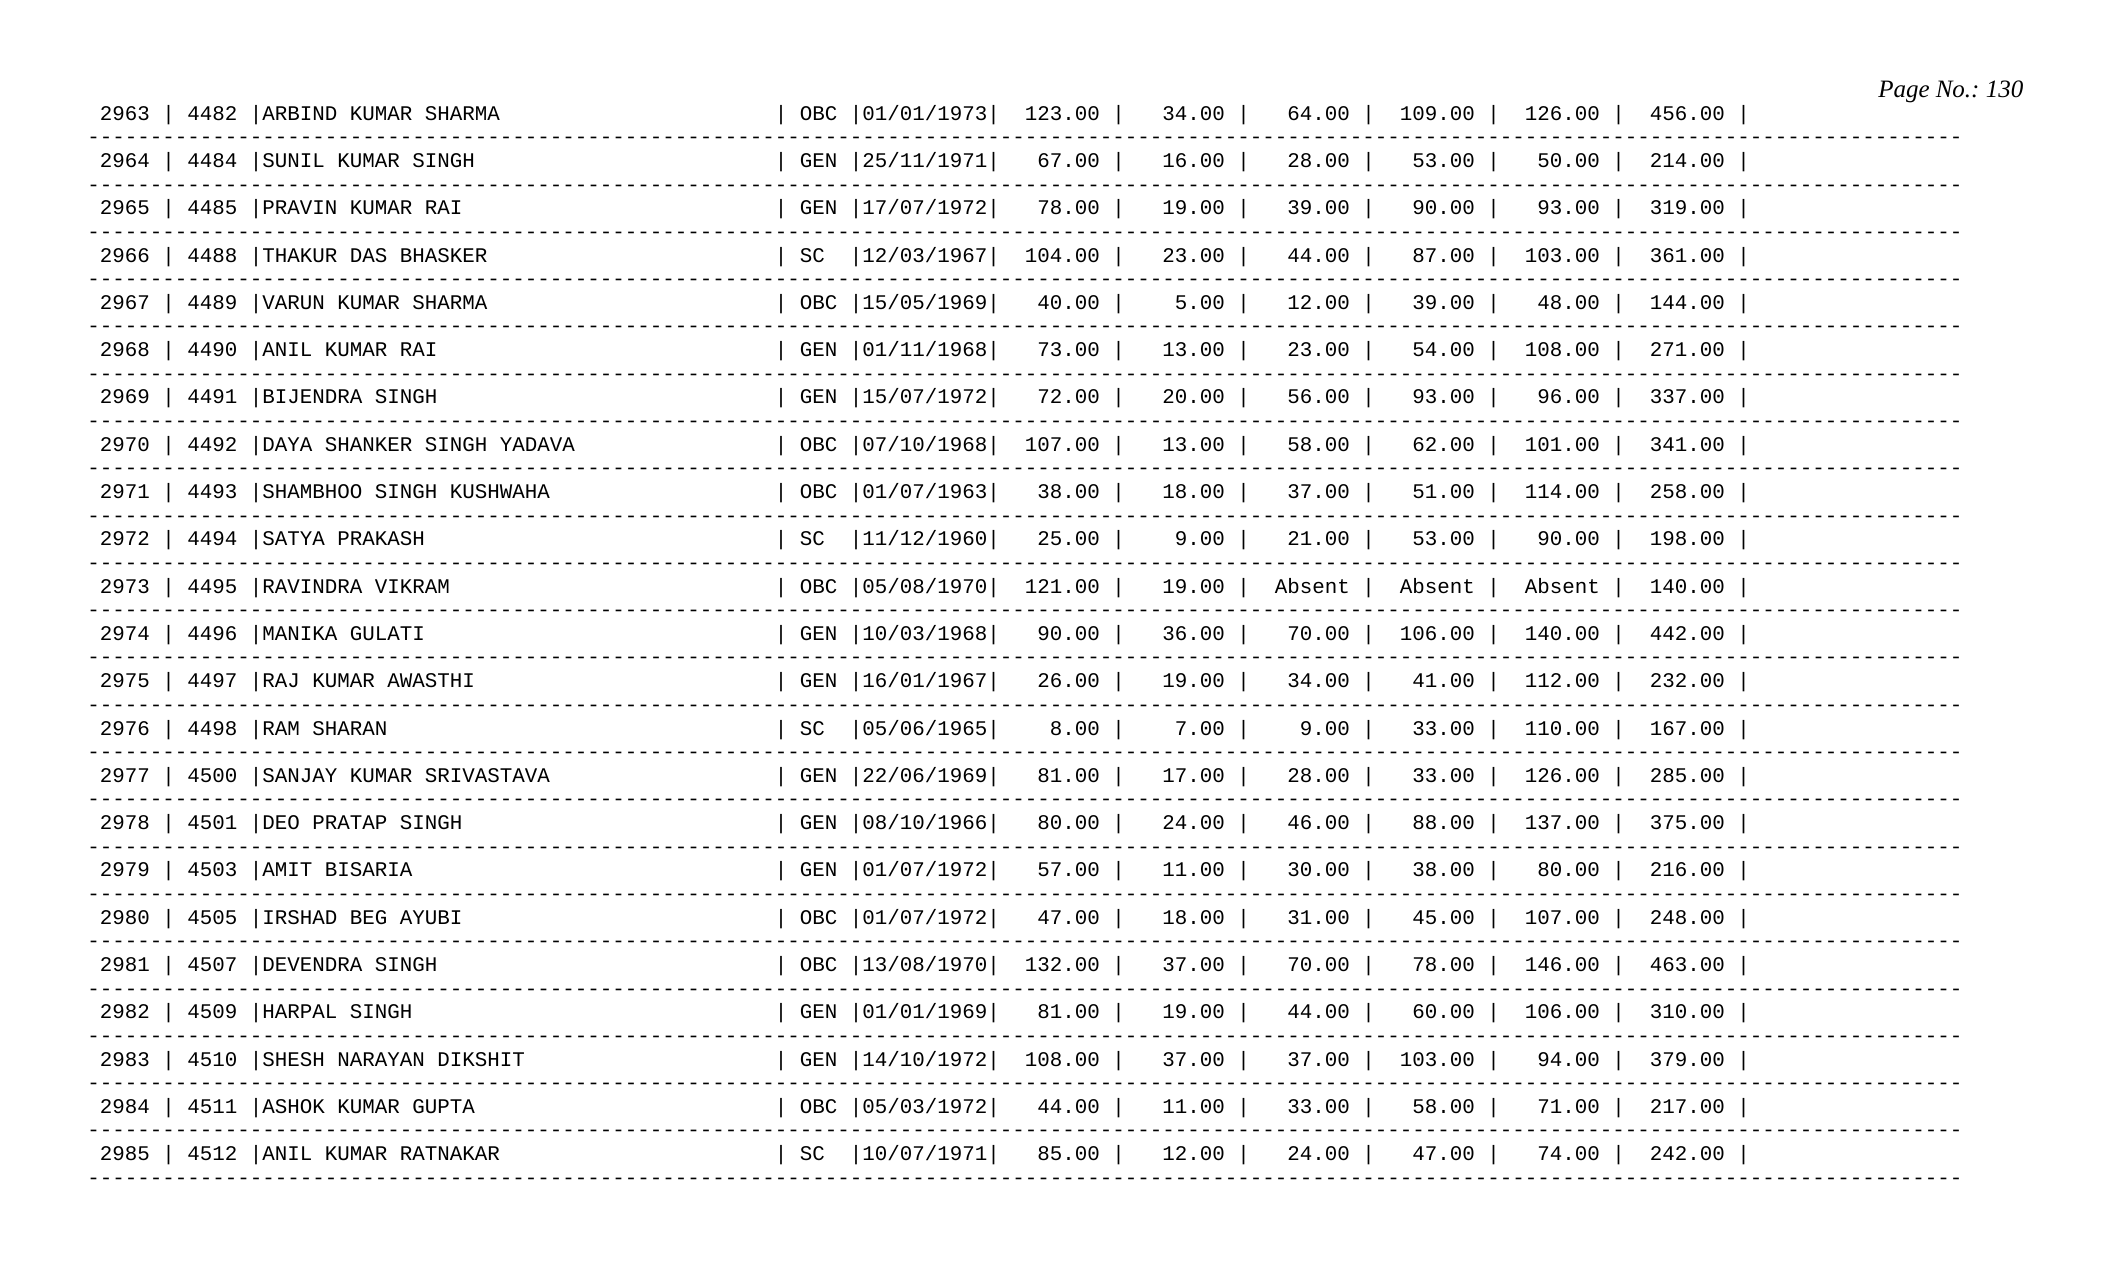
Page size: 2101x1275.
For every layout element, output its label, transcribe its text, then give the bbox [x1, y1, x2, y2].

text ------------------------------------------------------------------------------------------------------------------------------------------------------ [87, 883, 2025, 907]
text 2976 | 4498 |RAM SHARAN | SC |05/06/1965| 8.00 | 7.00 | 9.00 | 33.00 | 110.00 | 167.00 | [87, 717, 2025, 741]
text ------------------------------------------------------------------------------------------------------------------------------------------------------ [87, 930, 2025, 954]
text 2972 | 4494 |SATYA PRAKASH | SC |11/12/1960| 25.00 | 9.00 | 21.00 | 53.00 | 90.00 | 198.00 | [87, 528, 2025, 552]
text 2970 | 4492 |DAYA SHANKER SINGH YADAVA | OBC |07/10/1968| 107.00 | 13.00 | 58.00 | 62.00 | 101.00 | 341.00 | [87, 434, 2025, 457]
text ------------------------------------------------------------------------------------------------------------------------------------------------------ [87, 741, 2025, 765]
text 2971 | 4493 |SHAMBHOO SINGH KUSHWAHA | OBC |01/07/1963| 38.00 | 18.00 | 37.00 | 51.00 | 114.00 | 258.00 | [87, 481, 2025, 505]
text 2984 | 4511 |ASHOK KUMAR GUPTA | OBC |05/03/1972| 44.00 | 11.00 | 33.00 | 58.00 | 71.00 | 217.00 | [87, 1096, 2025, 1119]
text 2963 | 4482 |ARBIND KUMAR SHARMA | OBC |01/01/1973| 123.00 | 34.00 | 64.00 | 109.00 | 126.00 | 456.00 | [87, 103, 2025, 126]
text 2973 | 4495 |RAVINDRA VIKRAM | OBC |05/08/1970| 121.00 | 19.00 | Absent | Absent | Absent | 140.00 | [87, 576, 2025, 599]
text ------------------------------------------------------------------------------------------------------------------------------------------------------ [87, 647, 2025, 670]
text ------------------------------------------------------------------------------------------------------------------------------------------------------ [87, 1025, 2025, 1048]
text ------------------------------------------------------------------------------------------------------------------------------------------------------ [87, 457, 2025, 481]
text ------------------------------------------------------------------------------------------------------------------------------------------------------ [87, 694, 2025, 717]
text ------------------------------------------------------------------------------------------------------------------------------------------------------ [87, 363, 2025, 386]
text ------------------------------------------------------------------------------------------------------------------------------------------------------ [87, 552, 2025, 576]
text 2965 | 4485 |PRAVIN KUMAR RAI | GEN |17/07/1972| 78.00 | 19.00 | 39.00 | 90.00 | 93.00 | 319.00 | [87, 197, 2025, 221]
text 2980 | 4505 |IRSHAD BEG AYUBI | OBC |01/07/1972| 47.00 | 18.00 | 31.00 | 45.00 | 107.00 | 248.00 | [87, 907, 2025, 930]
text ------------------------------------------------------------------------------------------------------------------------------------------------------ [87, 221, 2025, 244]
text 2967 | 4489 |VARUN KUMAR SHARMA | OBC |15/05/1969| 40.00 | 5.00 | 12.00 | 39.00 | 48.00 | 144.00 | [87, 292, 2025, 316]
text ------------------------------------------------------------------------------------------------------------------------------------------------------ [87, 505, 2025, 528]
text 2979 | 4503 |AMIT BISARIA | GEN |01/07/1972| 57.00 | 11.00 | 30.00 | 38.00 | 80.00 | 216.00 | [87, 859, 2025, 883]
text 2966 | 4488 |THAKUR DAS BHASKER | SC |12/03/1967| 104.00 | 23.00 | 44.00 | 87.00 | 103.00 | 361.00 | [87, 244, 2025, 268]
text ------------------------------------------------------------------------------------------------------------------------------------------------------ [87, 599, 2025, 623]
text 2968 | 4490 |ANIL KUMAR RAI | GEN |01/11/1968| 73.00 | 13.00 | 23.00 | 54.00 | 108.00 | 271.00 | [87, 339, 2025, 363]
text 2982 | 4509 |HARPAL SINGH | GEN |01/01/1969| 81.00 | 19.00 | 44.00 | 60.00 | 106.00 | 310.00 | [87, 1001, 2025, 1025]
text ------------------------------------------------------------------------------------------------------------------------------------------------------ [87, 268, 2025, 292]
text 2983 | 4510 |SHESH NARAYAN DIKSHIT | GEN |14/10/1972| 108.00 | 37.00 | 37.00 | 103.00 | 94.00 | 379.00 | [87, 1048, 2025, 1072]
text 2981 | 4507 |DEVENDRA SINGH | OBC |13/08/1970| 132.00 | 37.00 | 70.00 | 78.00 | 146.00 | 463.00 | [87, 954, 2025, 978]
text ------------------------------------------------------------------------------------------------------------------------------------------------------ [87, 1072, 2025, 1096]
text 2977 | 4500 |SANJAY KUMAR SRIVASTAVA | GEN |22/06/1969| 81.00 | 17.00 | 28.00 | 33.00 | 126.00 | 285.00 | [87, 765, 2025, 788]
text ------------------------------------------------------------------------------------------------------------------------------------------------------ [87, 788, 2025, 812]
text ------------------------------------------------------------------------------------------------------------------------------------------------------ [87, 1167, 2025, 1190]
text 2964 | 4484 |SUNIL KUMAR SINGH | GEN |25/11/1971| 67.00 | 16.00 | 28.00 | 53.00 | 50.00 | 214.00 | [87, 150, 2025, 174]
text ------------------------------------------------------------------------------------------------------------------------------------------------------ [87, 410, 2025, 434]
text 2969 | 4491 |BIJENDRA SINGH | GEN |15/07/1972| 72.00 | 20.00 | 56.00 | 93.00 | 96.00 | 337.00 | [87, 386, 2025, 410]
text 2985 | 4512 |ANIL KUMAR RATNAKAR | SC |10/07/1971| 85.00 | 12.00 | 24.00 | 47.00 | 74.00 | 242.00 | [87, 1143, 2025, 1167]
text 2978 | 4501 |DEO PRATAP SINGH | GEN |08/10/1966| 80.00 | 24.00 | 46.00 | 88.00 | 137.00 | 375.00 | [87, 812, 2025, 836]
text ------------------------------------------------------------------------------------------------------------------------------------------------------ [87, 174, 2025, 197]
text 2974 | 4496 |MANIKA GULATI | GEN |10/03/1968| 90.00 | 36.00 | 70.00 | 106.00 | 140.00 | 442.00 | [87, 623, 2025, 647]
text ------------------------------------------------------------------------------------------------------------------------------------------------------ [87, 126, 2025, 150]
text ------------------------------------------------------------------------------------------------------------------------------------------------------ [87, 1119, 2025, 1143]
text ------------------------------------------------------------------------------------------------------------------------------------------------------ [87, 316, 2025, 339]
text ------------------------------------------------------------------------------------------------------------------------------------------------------ [87, 836, 2025, 859]
text 2975 | 4497 |RAJ KUMAR AWASTHI | GEN |16/01/1967| 26.00 | 19.00 | 34.00 | 41.00 | 112.00 | 232.00 | [87, 670, 2025, 694]
text ------------------------------------------------------------------------------------------------------------------------------------------------------ [87, 978, 2025, 1001]
